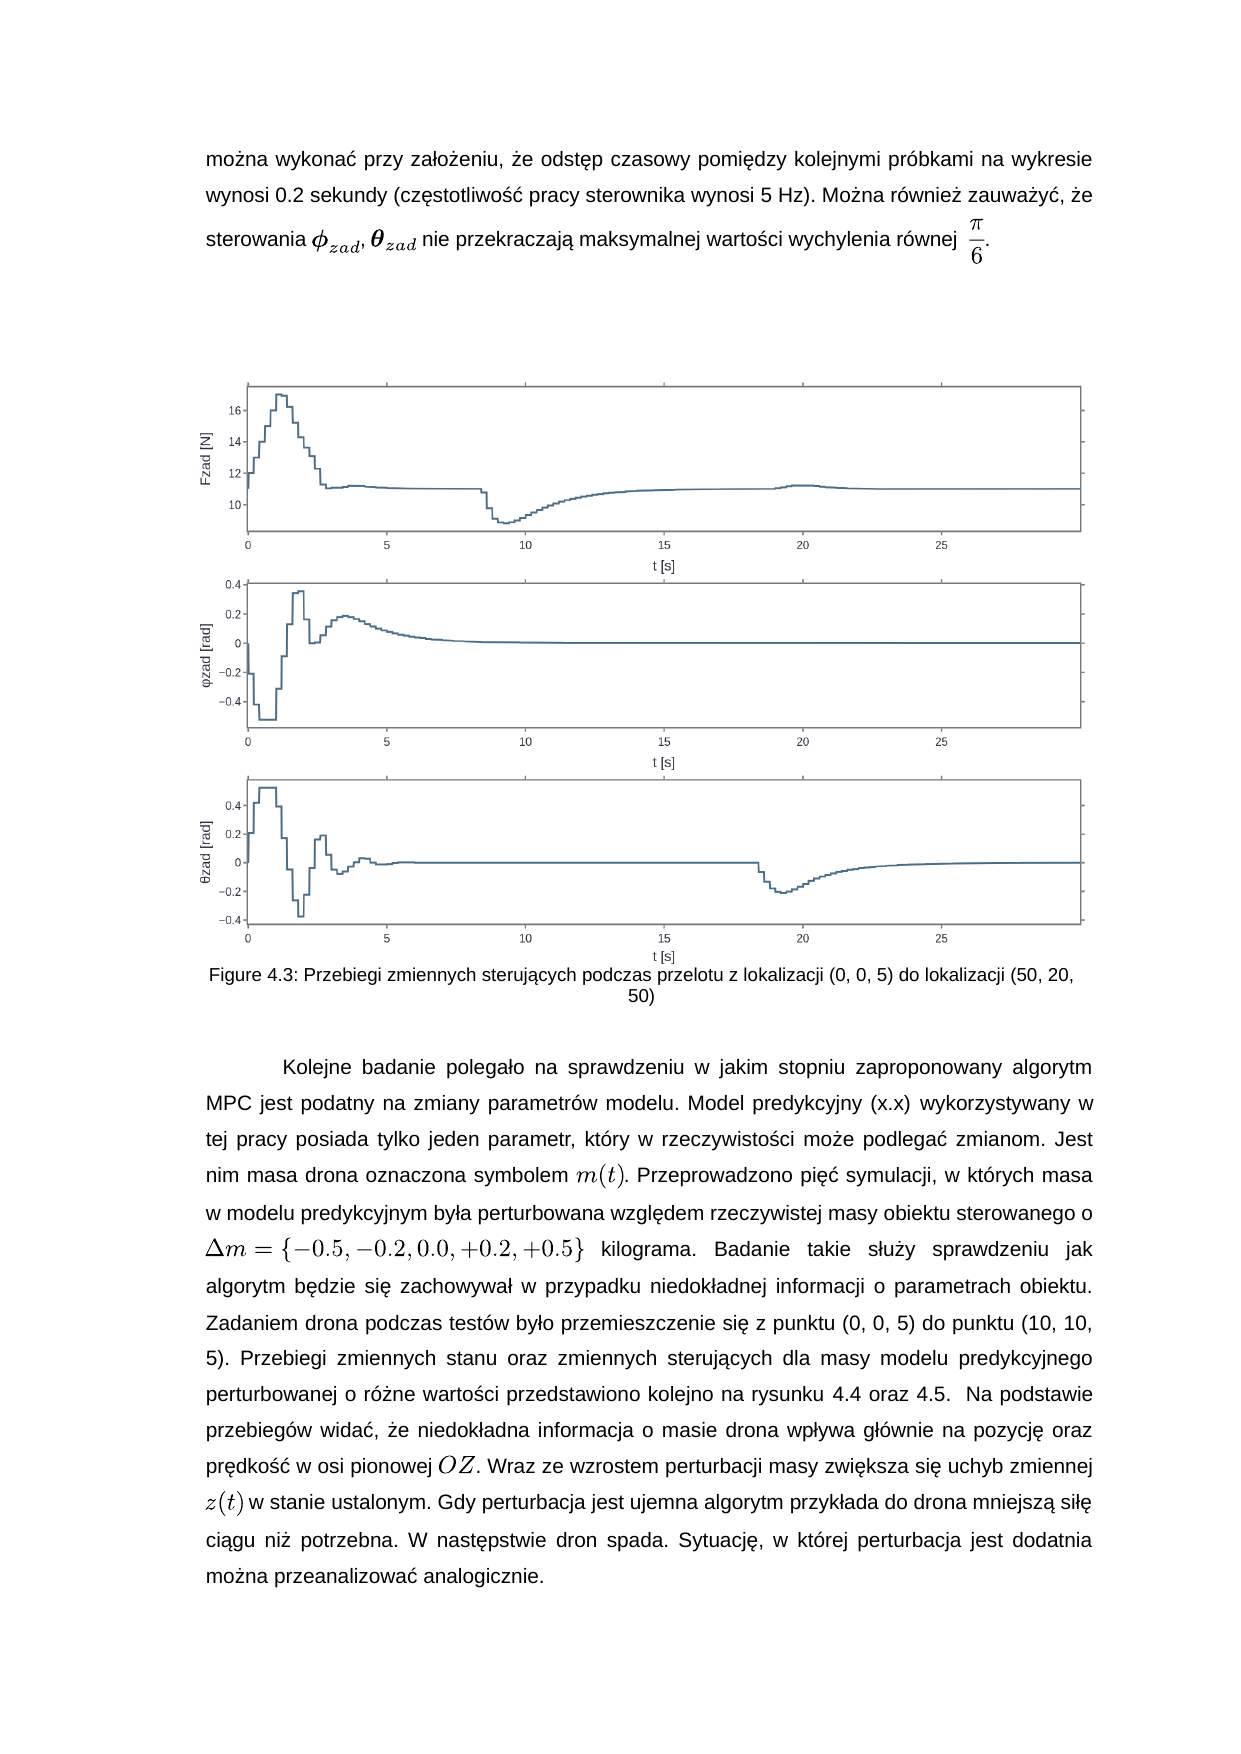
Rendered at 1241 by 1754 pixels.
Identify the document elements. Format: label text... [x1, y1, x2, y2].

text Kolejne badanie polegało na sprawdzeniu w jakim stopniu zaproponowany algorytm MPC jest podatny na zmiany parametrów modelu. Model predykcyjny (x.x) wykorzystywany w tej pracy posiada tylko jeden parametr, który w rzeczywistości może podlegać zmianom. Jest nim masa drona oznaczona symbolem . Przeprowadzono pięć symulacji, w których masa w modelu predykcyjnym była perturbowana względem rzeczywistej masy obiektu sterowanego o kilograma. Badanie takie służy sprawdzeniu jak algorytm będzie się zachowywał w przypadku niedokładnej informacji o parametrach obiektu. Zadaniem drona podczas testów było przemieszczenie się z punktu (0, 0, 5) do punktu (10, 10, 5). Przebiegi zmiennych stanu oraz zmiennych sterujących dla masy modelu predykcyjnego perturbowanej o różne wartości przedstawiono kolejno na rysunku 4.4 oraz 4.5. Na podstawie przebiegów widać, że niedokładna informacja o masie drona wpływa głównie na pozycję oraz prędkość w osi pionowej . Wraz ze wzrostem perturbacji masy zwiększa się uchyb zmiennej w stanie ustalonym. Gdy perturbacja jest ujemna algorytm przykłada do drona mniejszą siłę ciągu niż potrzebna. W następstwie dron spada. Sytuację, w której perturbacja jest dodatnia można przeanalizować analogicznie. [206, 1055, 1093, 1588]
picture [197, 382, 1086, 964]
text można wykonać przy założeniu, że odstęp czasowy pomiędzy kolejnymi próbkami na wykresie wynosi 0.2 sekundy (częstotliwość pracy sterownika wynosi 5 Hz). Można również zauważyć, że sterowania , nie przekraczają maksymalnej wartości wychylenia równej . [206, 147, 1093, 264]
text Figure 4.3: Przebiegi zmiennych sterujących podczas przelotu z lokalizacji (0, 0, 5) do lokalizacji (50, 20, 50) [197, 964, 1085, 1007]
